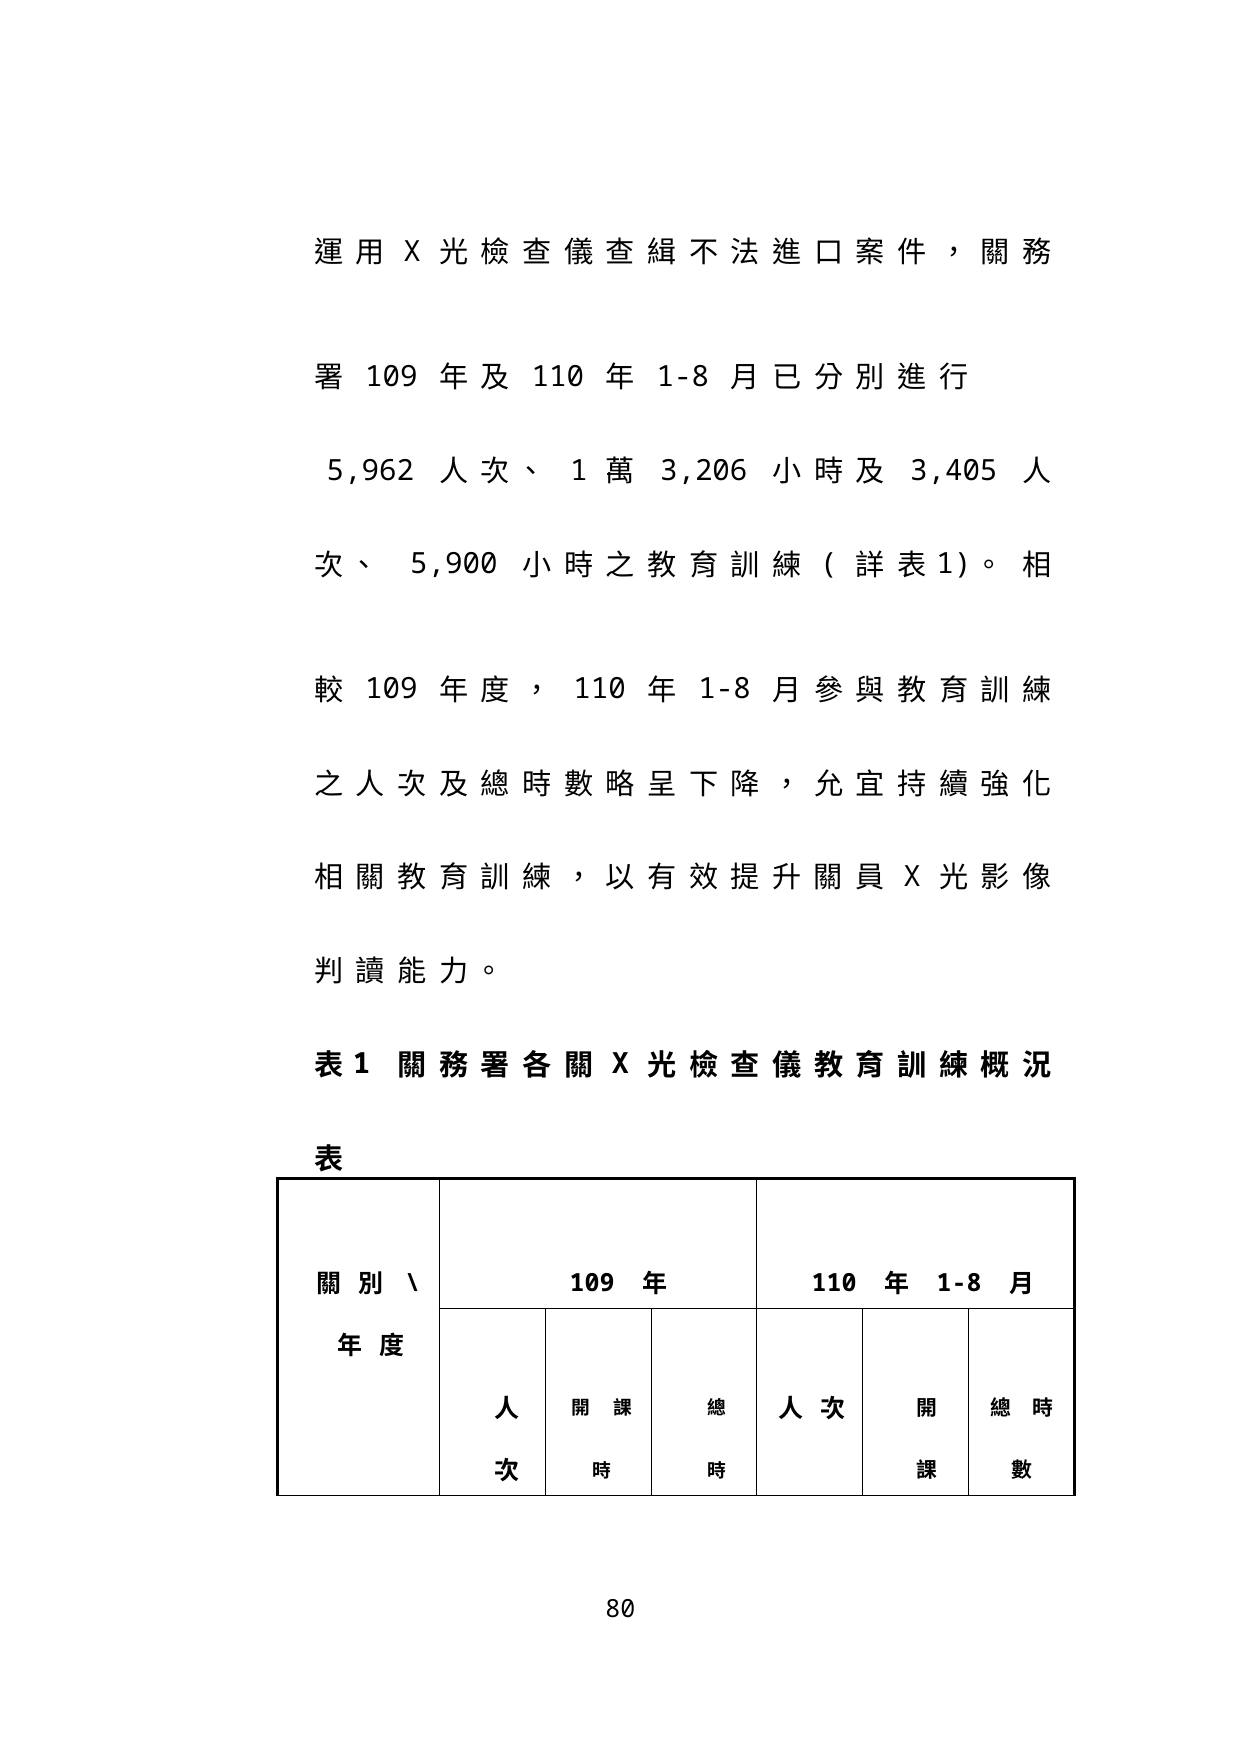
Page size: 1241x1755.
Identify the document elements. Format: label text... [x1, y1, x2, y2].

table_cell 人次 [440, 1309, 545, 1495]
table_header 109年 [440, 1180, 756, 1308]
table_cell 開課時數 (小時) [546, 1309, 651, 1495]
table_cell 總時數 [969, 1309, 1073, 1495]
table_cell 開課 [863, 1309, 968, 1495]
text 表1 關務署各關X光檢查儀教育訓練概況表 [271, 990, 1058, 1177]
table_cell 人次 [757, 1309, 862, 1495]
table_header 110年1-8月 [757, 1180, 1073, 1308]
text 運用X光檢查儀查緝不法進口案件，關務署109年及110年1-8月已分別進行5,962人次、1萬3,206小時及3,405人次、5,900小時之教育訓練(詳表1)。相較109年度，110年1-8月參與教育訓練之人次及總時數略呈下降，允宜持續強化相關教育訓練，以有效提升關員X光影像判讀能力。 [271, 177, 1058, 990]
table_header 關別\年度 [279, 1180, 439, 1495]
table_cell 總時數 (小時) [652, 1309, 756, 1495]
